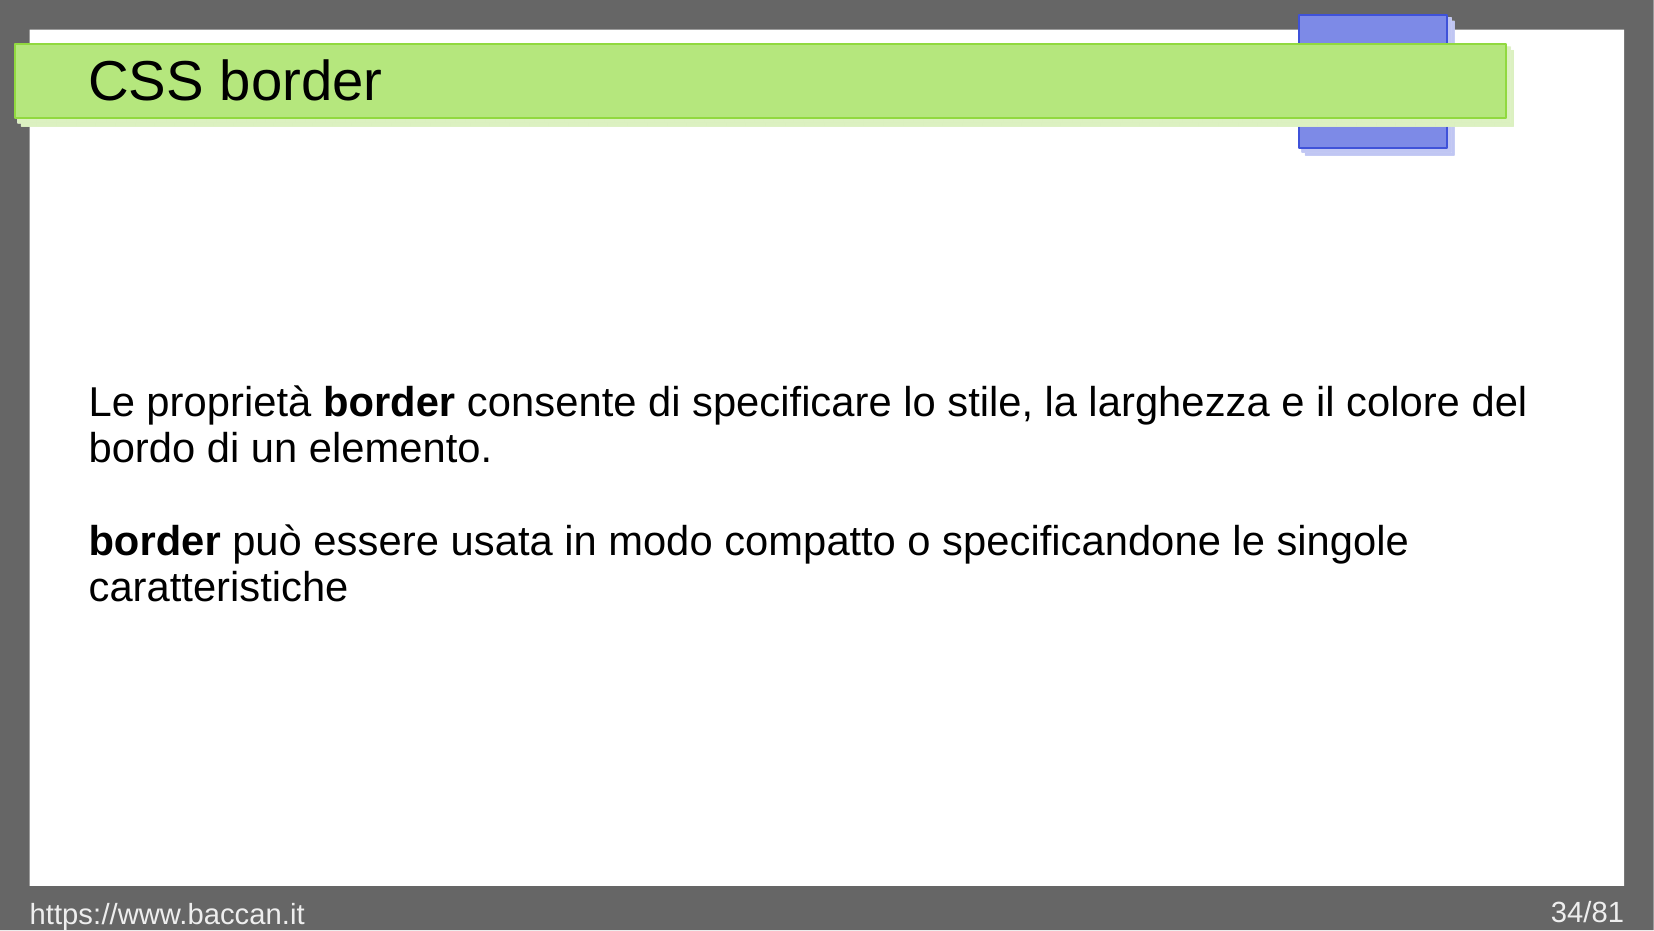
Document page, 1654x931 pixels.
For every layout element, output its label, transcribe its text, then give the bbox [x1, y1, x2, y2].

text_box Le proprietà border consente di specificare lo stile, la larghezza e il colore del bordo di un elemento. border può essere usata in modo compatto o specificandone le singole caratteristiche [88, 169, 1565, 820]
title CSS border [88, 44, 1506, 119]
